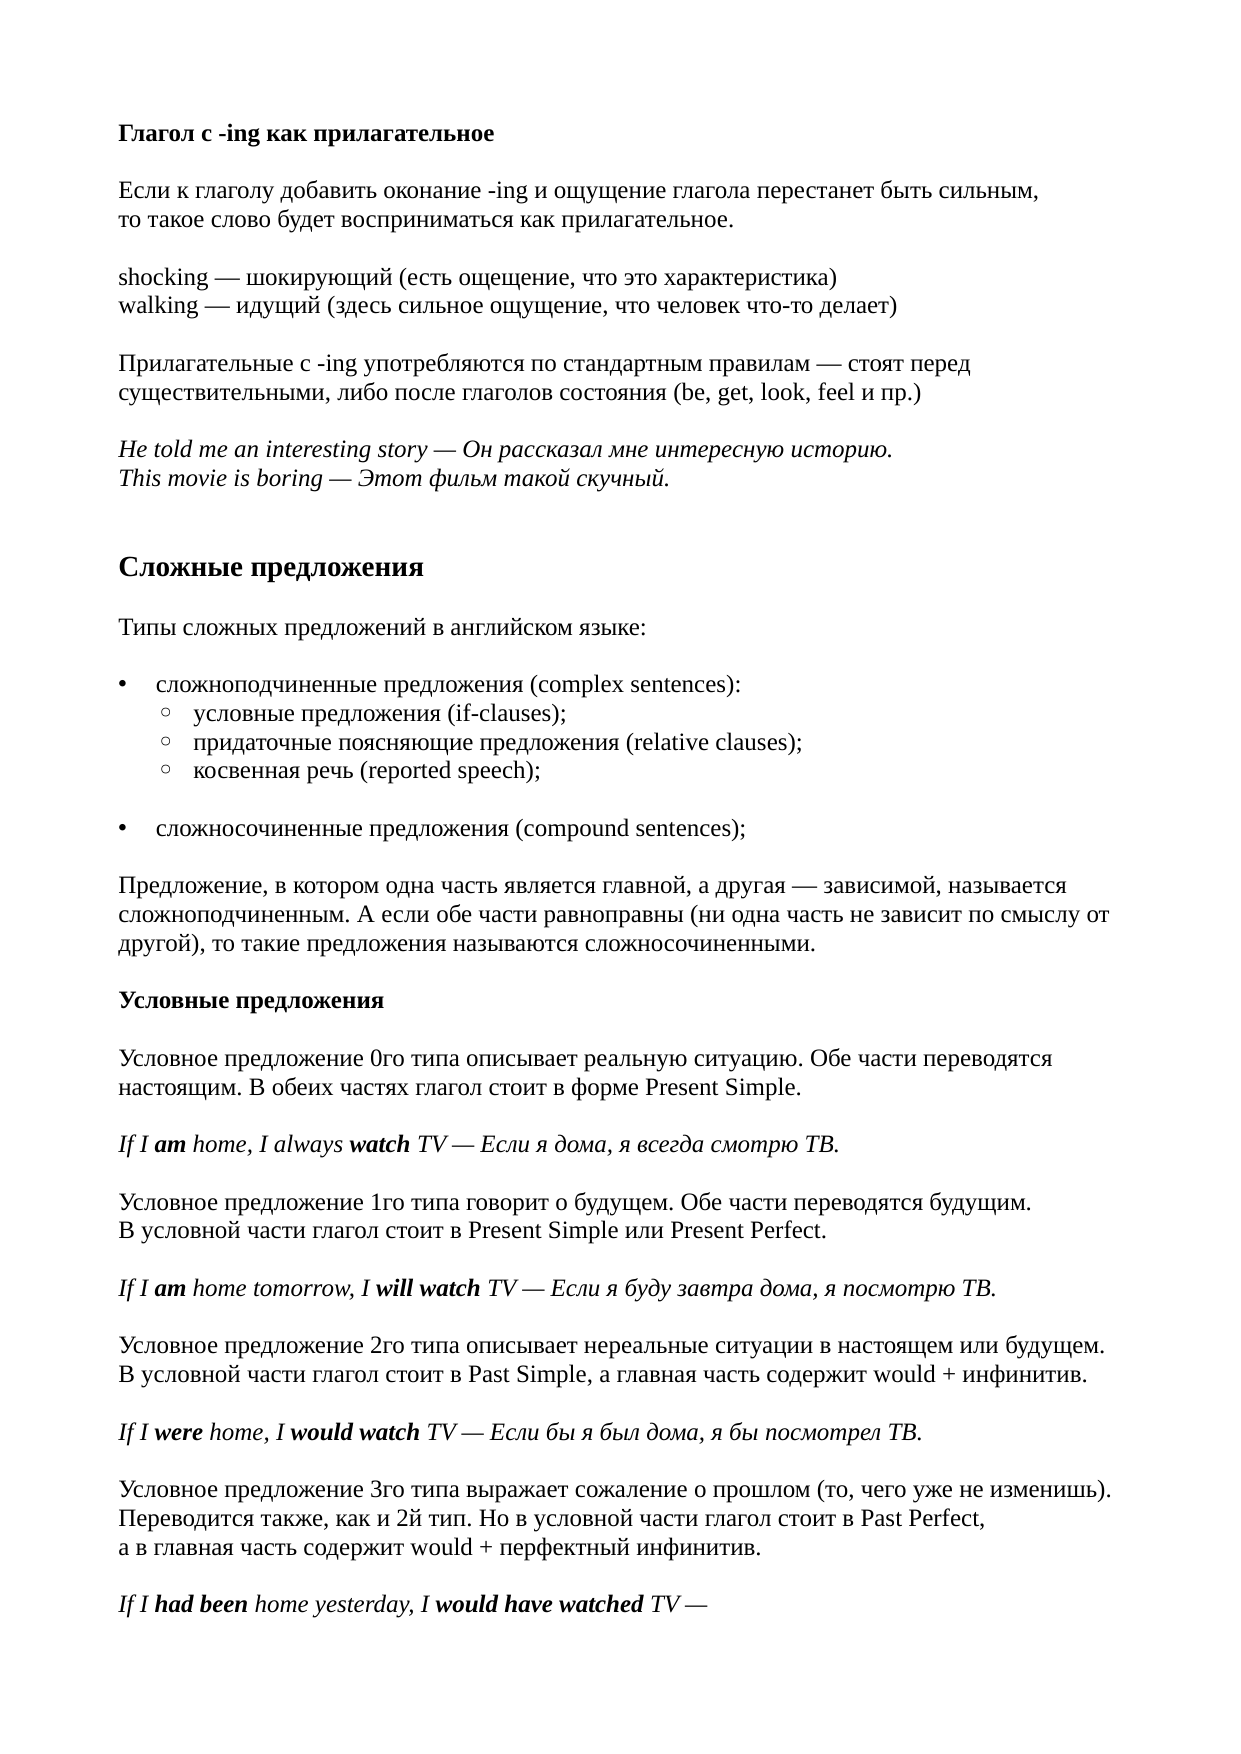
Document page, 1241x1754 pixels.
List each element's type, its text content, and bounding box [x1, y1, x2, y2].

text If I am home, I always watch TV — Если я дома, я всегда смотрю ТВ. [118, 1129, 1122, 1158]
text Условное предложение 1го типа говорит о будущем. Обе части переводятся будущим. [118, 1187, 1122, 1215]
list сложносочиненные предложения (compound sentences); [118, 813, 1122, 842]
text If I am home tomorrow, I will watch TV — Если я буду завтра дома, я посмотрю ТВ. [118, 1273, 1122, 1302]
text Если к глаголу добавить оконание -ing и ощущение глагола перестанет быть сильным, [118, 176, 1122, 204]
text Глагол с -ing как прилагательное [118, 118, 1122, 147]
text shocking — шокирующий (есть ощещение, что это характеристика) [118, 262, 1122, 291]
text Сложные предложения [118, 549, 1122, 583]
list условные предложения (if-clauses); [156, 698, 1122, 727]
text Условное предложение 3го типа выражает сожаление о прошлом (то, чего уже не изменишь). [118, 1474, 1122, 1503]
text He told me an interesting story — Он рассказал мне интересную историю. [118, 434, 1122, 463]
text Прилагательные с -ing употребляются по стандартным правилам — стоят перед существительными, либо после глаголов состояния (be, get, look, feel и пр.) [118, 348, 1122, 406]
text If I were home, I would watch TV — Если бы я был дома, я бы посмотрел ТВ. [118, 1417, 1122, 1445]
list сложноподчиненные предложения (complex sentences): [118, 669, 1122, 698]
text walking — идущий (здесь сильное ощущение, что человек что-то делает) [118, 291, 1122, 319]
text Предложение, в котором одна часть является главной, а другая — зависимой, называется сложноподчиненным. А если обе части равноправны (ни одна часть не зависит по смыслу от другой), то такие предложения называются сложносочиненными. [118, 870, 1122, 957]
text Переводится также, как и 2й тип. Но в условной части глагол стоит в Past Perfect, [118, 1503, 1122, 1532]
text а в главная часть содержит would + перфектный инфинитив. [118, 1532, 1122, 1560]
text Условное предложение 2го типа описывает нереальные ситуации в настоящем или будущем. [118, 1330, 1122, 1359]
text Условные предложения [118, 985, 1122, 1014]
text В условной части глагол стоит в Present Simple или Present Perfect. [118, 1215, 1122, 1244]
list косвенная речь (reported speech); [156, 755, 1122, 784]
text This movie is boring — Этот фильм такой скучный. [118, 463, 1122, 492]
text If I had been home yesterday, I would have watched TV — [118, 1589, 1122, 1618]
list придаточные поясняющие предложения (relative clauses); [156, 727, 1122, 755]
text Условное предложение 0го типа описывает реальную ситуацию. Обе части переводятся настоящим. В обеих частях глагол стоит в форме Present Simple. [118, 1043, 1122, 1100]
text В условной части глагол стоит в Past Simple, а главная часть содержит would + инфинитив. [118, 1359, 1122, 1388]
text то такое слово будет восприниматься как прилагательное. [118, 204, 1122, 233]
text Типы сложных предложений в английском языке: [118, 612, 1122, 640]
